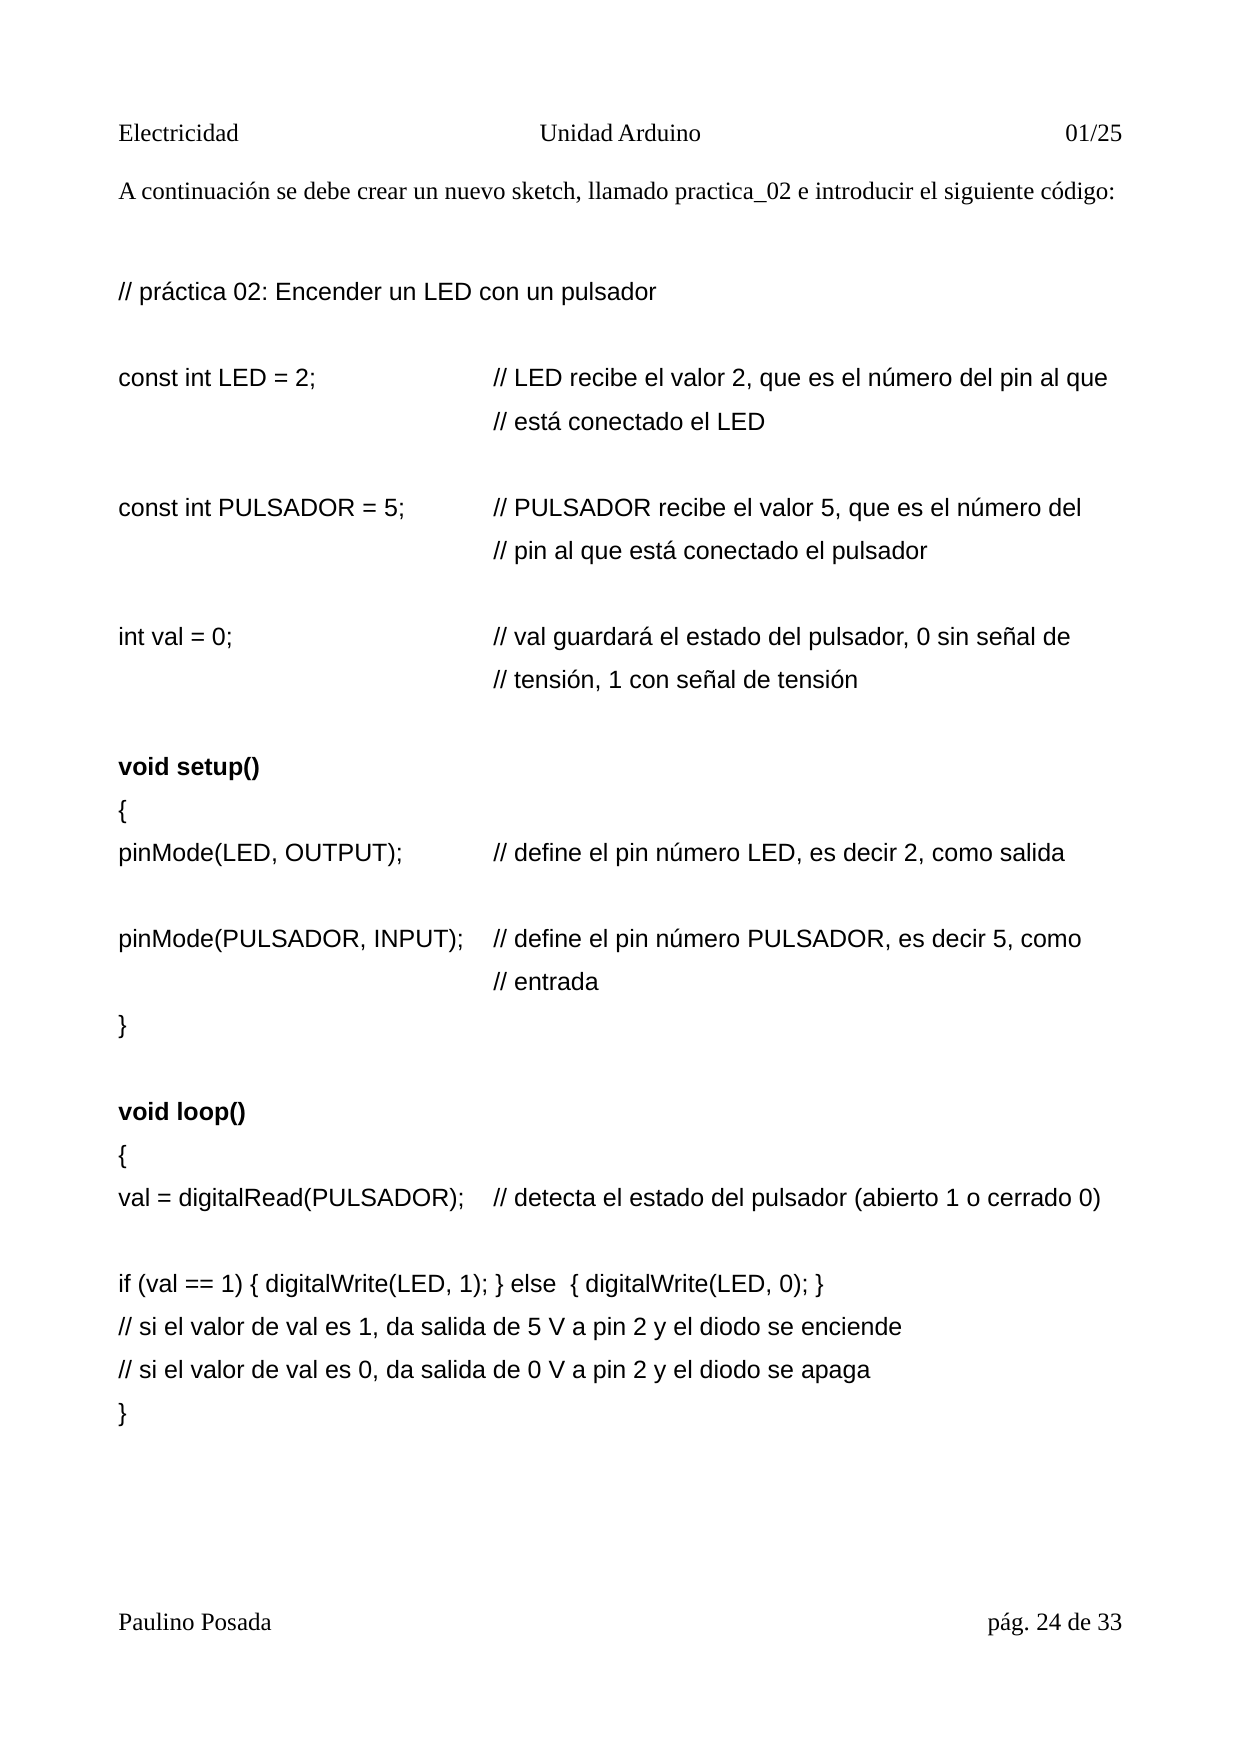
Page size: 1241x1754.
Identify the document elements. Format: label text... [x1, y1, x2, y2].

text { [118, 795, 1122, 823]
text A continuación se debe crear un nuevo sketch, llamado practica_02 e introducir el siguiente código: [118, 176, 1122, 205]
text void loop() [118, 1097, 1122, 1125]
text } [118, 1398, 1122, 1427]
text val = digitalRead(PULSADOR); // detecta el estado del pulsador (abierto 1 o cerrado 0) [118, 1183, 1122, 1212]
text // si el valor de val es 1, da salida de 5 V a pin 2 y el diodo se enciende [118, 1312, 1122, 1341]
text const int PULSADOR = 5; // PULSADOR recibe el valor 5, que es el número del // pin al que está conectado el pulsador [118, 493, 1122, 565]
text void setup() [118, 752, 1122, 780]
text int val = 0; // val guardará el estado del pulsador, 0 sin señal de // tensión, 1 con señal de tensión [118, 622, 1122, 694]
text { [118, 1140, 1122, 1168]
text // práctica 02: Encender un LED con un pulsador [118, 277, 1122, 306]
text const int LED = 2; // LED recibe el valor 2, que es el número del pin al que // está conectado el LED [118, 363, 1122, 435]
text } [118, 1010, 1122, 1039]
text pinMode(LED, OUTPUT); // define el pin número LED, es decir 2, como salida [118, 838, 1122, 867]
text pinMode(PULSADOR, INPUT); // define el pin número PULSADOR, es decir 5, como // entrada [118, 924, 1122, 996]
text if (val == 1) { digitalWrite(LED, 1); } else { digitalWrite(LED, 0); } [118, 1269, 1122, 1298]
text // si el valor de val es 0, da salida de 0 V a pin 2 y el diodo se apaga [118, 1355, 1122, 1384]
